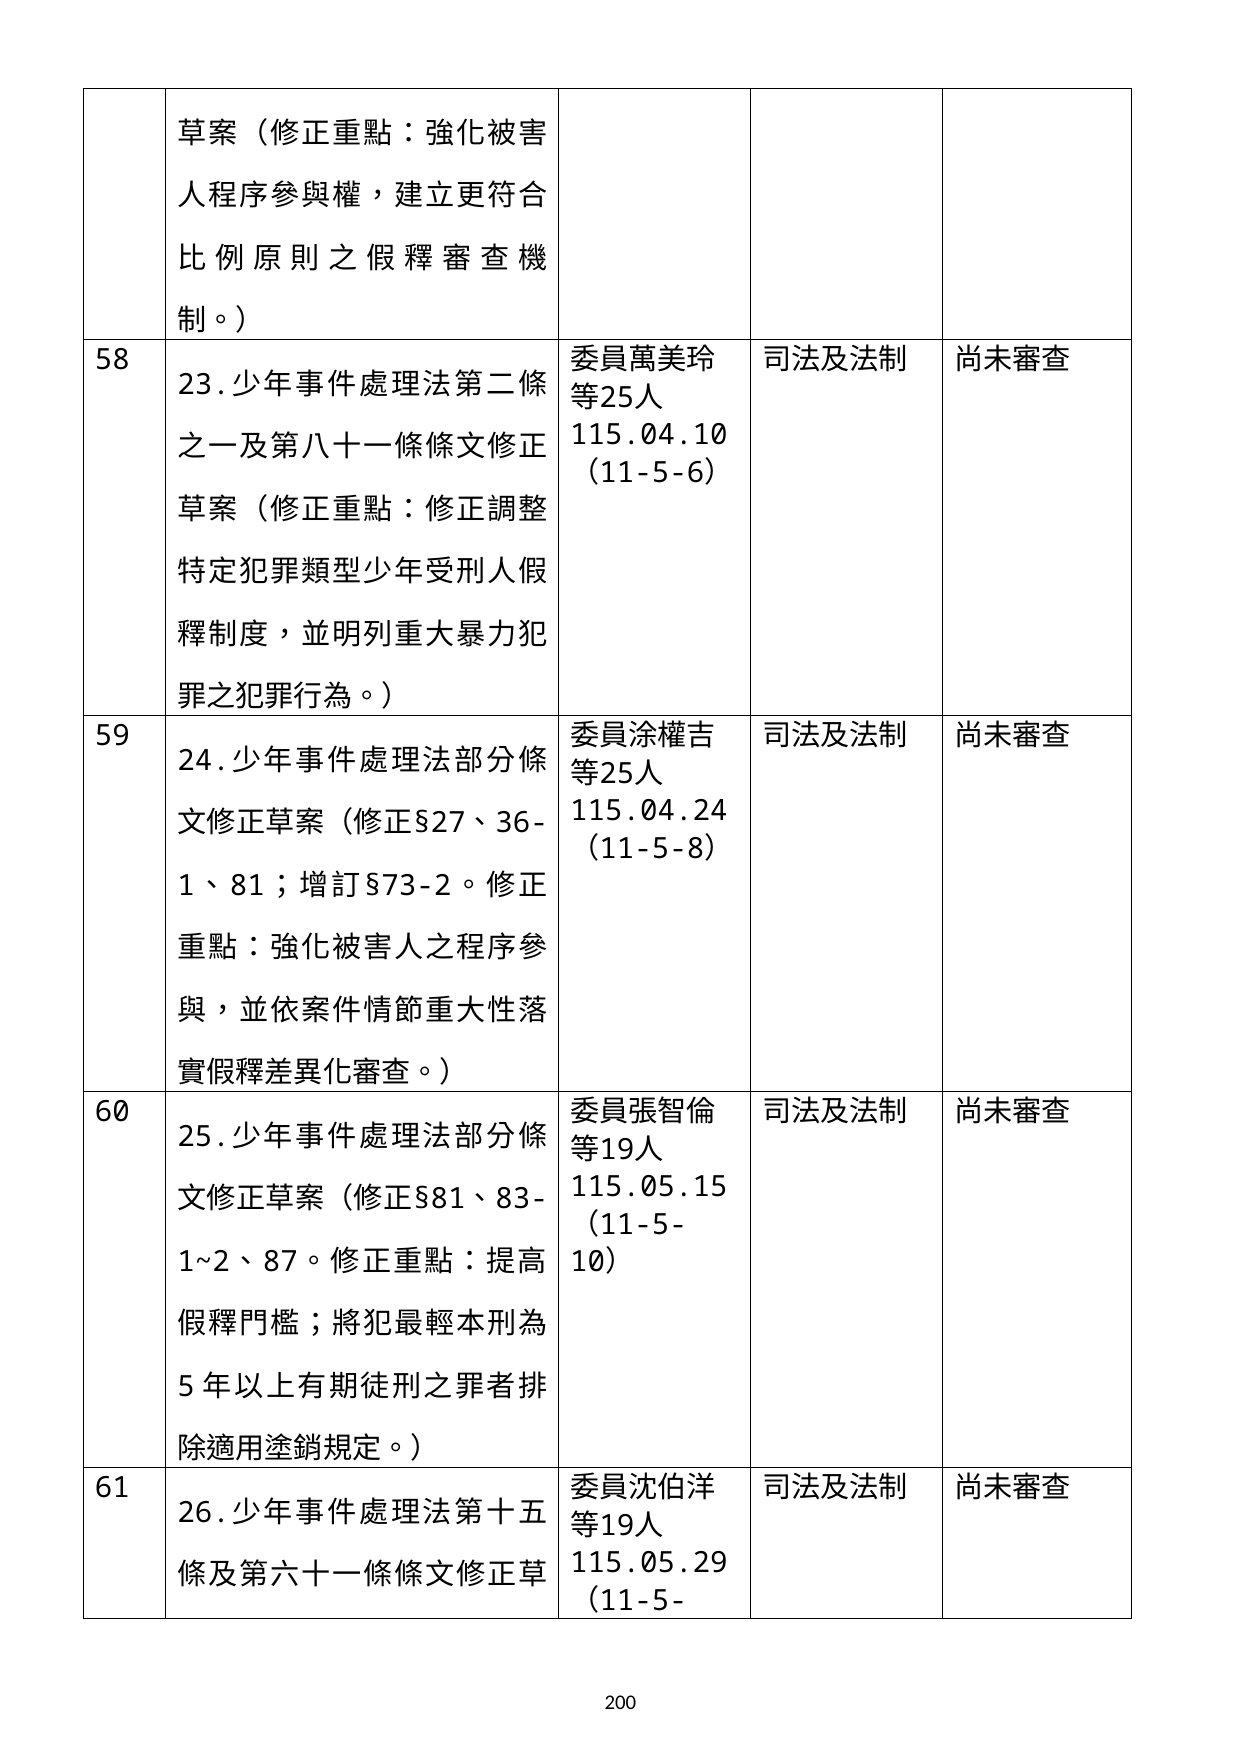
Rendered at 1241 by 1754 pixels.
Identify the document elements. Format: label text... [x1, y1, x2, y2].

table_cell 25.少年事件處理法部分條文修正草案（修正§81、83-1~2、87。修正重點：提高假釋門檻；將犯最輕本刑為5年以上有期徒刑之罪者排除適用塗銷規定。） [166, 1092, 558, 1467]
table_cell 24.少年事件處理法部分條文修正草案（修正§27、36-1、81；增訂§73-2。修正重點：強化被害人之程序參與，並依案件情節重大性落實假釋差異化審查。） [166, 716, 558, 1091]
table_cell 委員沈伯洋 等19人 115.05.29 （11-5- [559, 1468, 750, 1618]
table_cell 59 [84, 716, 165, 1091]
table_cell [84, 89, 165, 339]
table_cell 60 [84, 1092, 165, 1467]
table_cell 尚未審查 [943, 716, 1131, 1091]
table_cell [559, 89, 750, 339]
table_cell 司法及法制 [751, 1092, 942, 1467]
table_cell 26.少年事件處理法第十五條及第六十一條條文修正草 [166, 1468, 558, 1618]
table_cell 尚未審查 [943, 1092, 1131, 1467]
table_cell 尚未審查 [943, 340, 1131, 715]
table_cell 司法及法制 [751, 340, 942, 715]
table_cell 司法及法制 [751, 716, 942, 1091]
table_cell 61 [84, 1468, 165, 1618]
table_cell 58 [84, 340, 165, 715]
table_cell 委員涂權吉 等25人 115.04.24 （11-5-8） [559, 716, 750, 1091]
table_cell 委員萬美玲 等25人 115.04.10 （11-5-6） [559, 340, 750, 715]
table_cell 尚未審查 [943, 1468, 1131, 1618]
table_cell 委員張智倫 等19人 115.05.15 （11-5-10） [559, 1092, 750, 1467]
table_cell 23.少年事件處理法第二條之一及第八十一條條文修正草案（修正重點：修正調整特定犯罪類型少年受刑人假釋制度，並明列重大暴力犯罪之犯罪行為。） [166, 340, 558, 715]
table_cell [751, 89, 942, 339]
table_cell 司法及法制 [751, 1468, 942, 1618]
table_cell 草案（修正重點：強化被害人程序參與權，建立更符合比例原則之假釋審查機制。） [166, 89, 558, 339]
table_cell [943, 89, 1131, 339]
